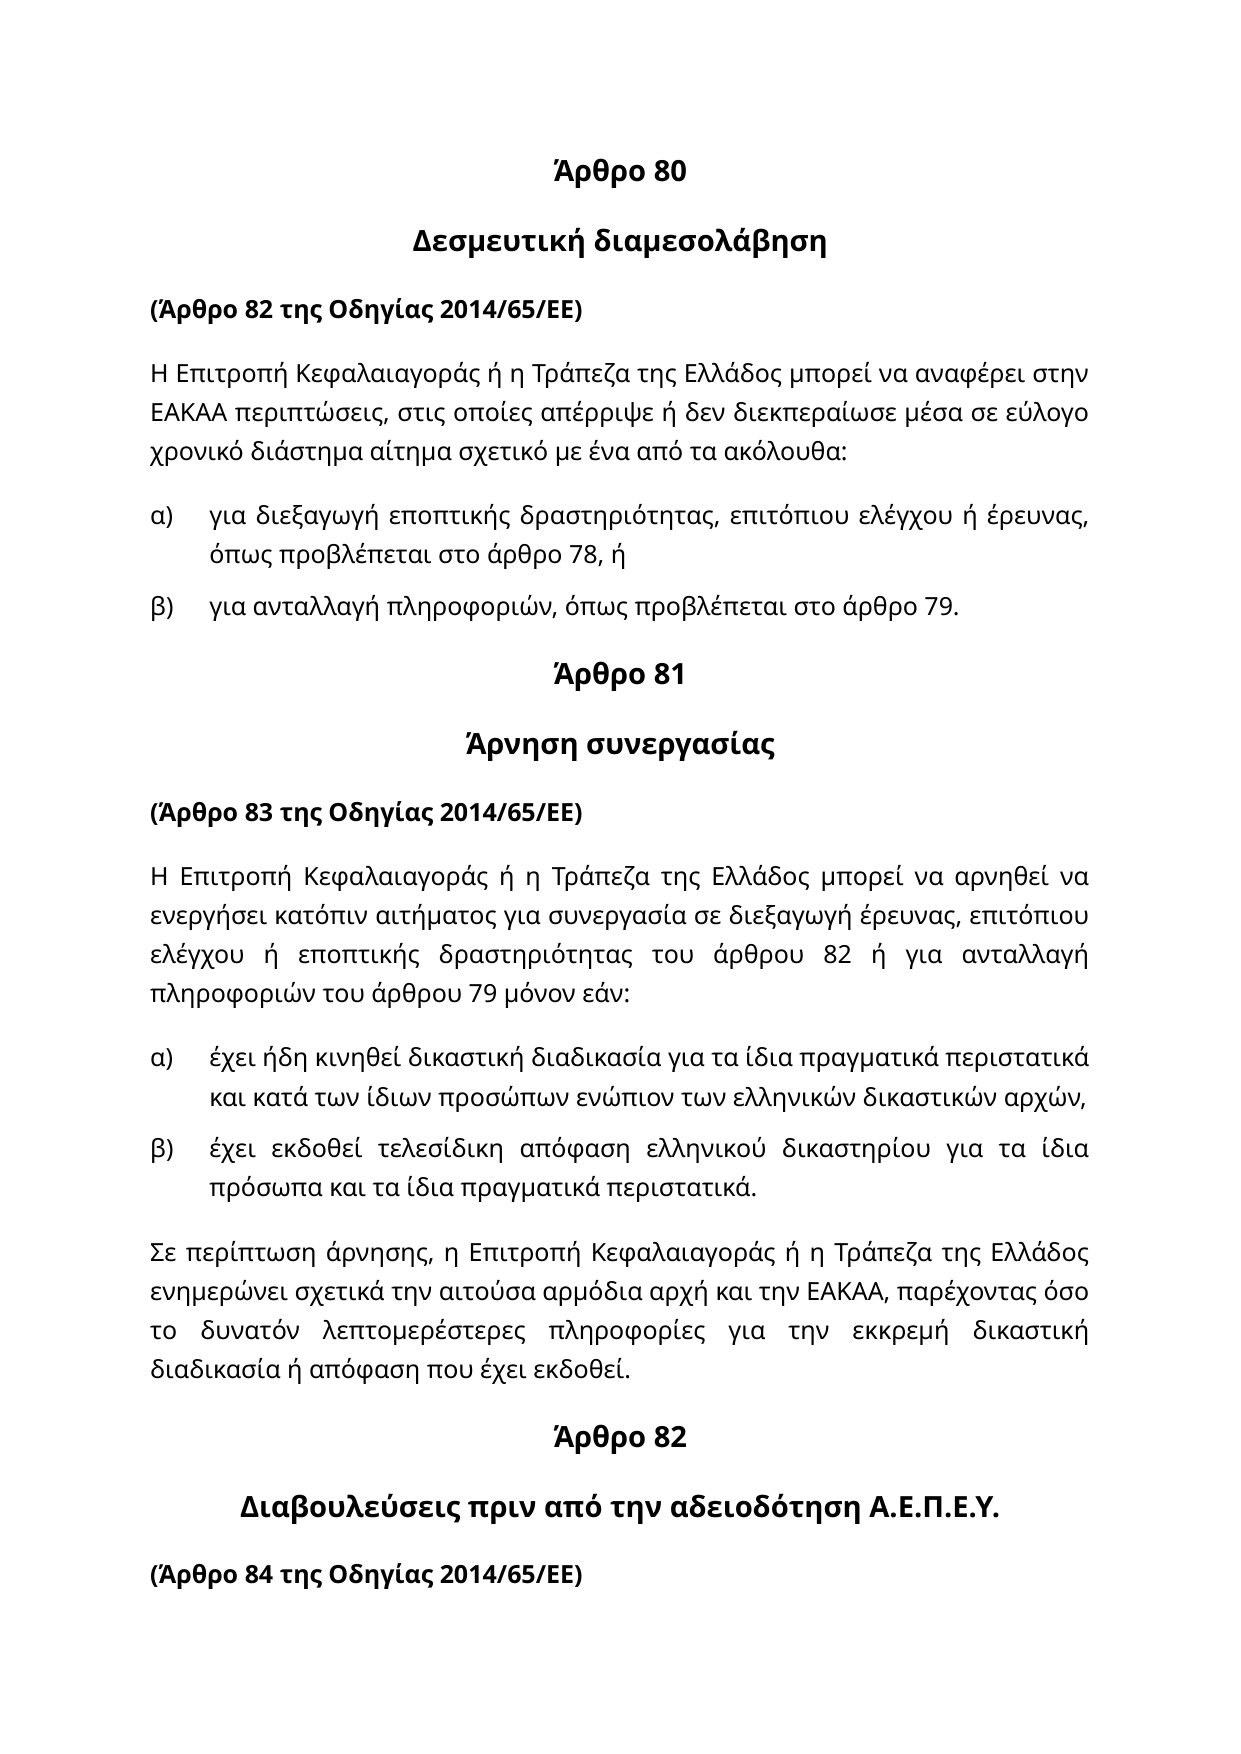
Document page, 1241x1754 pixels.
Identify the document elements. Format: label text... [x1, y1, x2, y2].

subtitle Άρνηση συνεργασίας [150, 723, 1090, 763]
text (Άρθρο 82 της Οδηγίας 2014/65/ΕΕ) [150, 291, 1090, 325]
subtitle Διαβουλεύσεις πριν από την αδειοδότηση Α.Ε.Π.Ε.Υ. [150, 1486, 1090, 1526]
text Η Επιτροπή Κεφαλαιαγοράς ή η Τράπεζα της Ελλάδος μπορεί να αρνηθεί να ενεργήσει κατόπιν αιτήματος για συνεργασία σε διεξαγωγή έρευνας, επιτόπιου ελέγχου ή εποπτικής δραστηριότητας του άρθρου 82 ή για ανταλλαγή πληροφοριών του άρθρου 79 μόνον εάν: [150, 858, 1090, 1010]
list β) έχει εκδοθεί τελεσίδικη απόφαση ελληνικού δικαστηρίου για τα ίδια πρόσωπα και τα ίδια πραγματικά περιστατικά. [150, 1131, 1090, 1204]
list β) για ανταλλαγή πληροφοριών, όπως προβλέπεται στο άρθρο 79. [150, 589, 1090, 623]
subtitle Δεσμευτική διαμεσολάβηση [150, 221, 1090, 260]
subtitle Άρθρο 81 [150, 653, 1090, 693]
subtitle Άρθρο 82 [150, 1416, 1090, 1456]
subtitle Άρθρο 80 [150, 150, 1090, 190]
list α) έχει ήδη κινηθεί δικαστική διαδικασία για τα ίδια πραγματικά περιστατικά και κατά των ίδιων προσώπων ενώπιον των ελληνικών δικαστικών αρχών, [150, 1040, 1090, 1113]
text Η Επιτροπή Κεφαλαιαγοράς ή η Τράπεζα της Ελλάδος μπορεί να αναφέρει στην ΕΑΚΑΑ περιπτώσεις, στις οποίες απέρριψε ή δεν διεκπεραίωσε μέσα σε εύλογο χρονικό διάστημα αίτημα σχετικό με ένα από τα ακόλουθα: [150, 355, 1090, 468]
text (Άρθρο 84 της Οδηγίας 2014/65/ΕΕ) [150, 1557, 1090, 1591]
list α) για διεξαγωγή εποπτικής δραστηριότητας, επιτόπιου ελέγχου ή έρευνας, όπως προβλέπεται στο άρθρο 78, ή [150, 498, 1090, 571]
text (Άρθρο 83 της Οδηγίας 2014/65/ΕΕ) [150, 794, 1090, 828]
text Σε περίπτωση άρνησης, η Επιτροπή Κεφαλαιαγοράς ή η Τράπεζα της Ελλάδος ενημερώνει σχετικά την αιτούσα αρμόδια αρχή και την ΕΑΚΑΑ, παρέχοντας όσο το δυνατόν λεπτομερέστερες πληροφορίες για την εκκρεμή δικαστική διαδικασία ή απόφαση που έχει εκδοθεί. [150, 1234, 1090, 1386]
